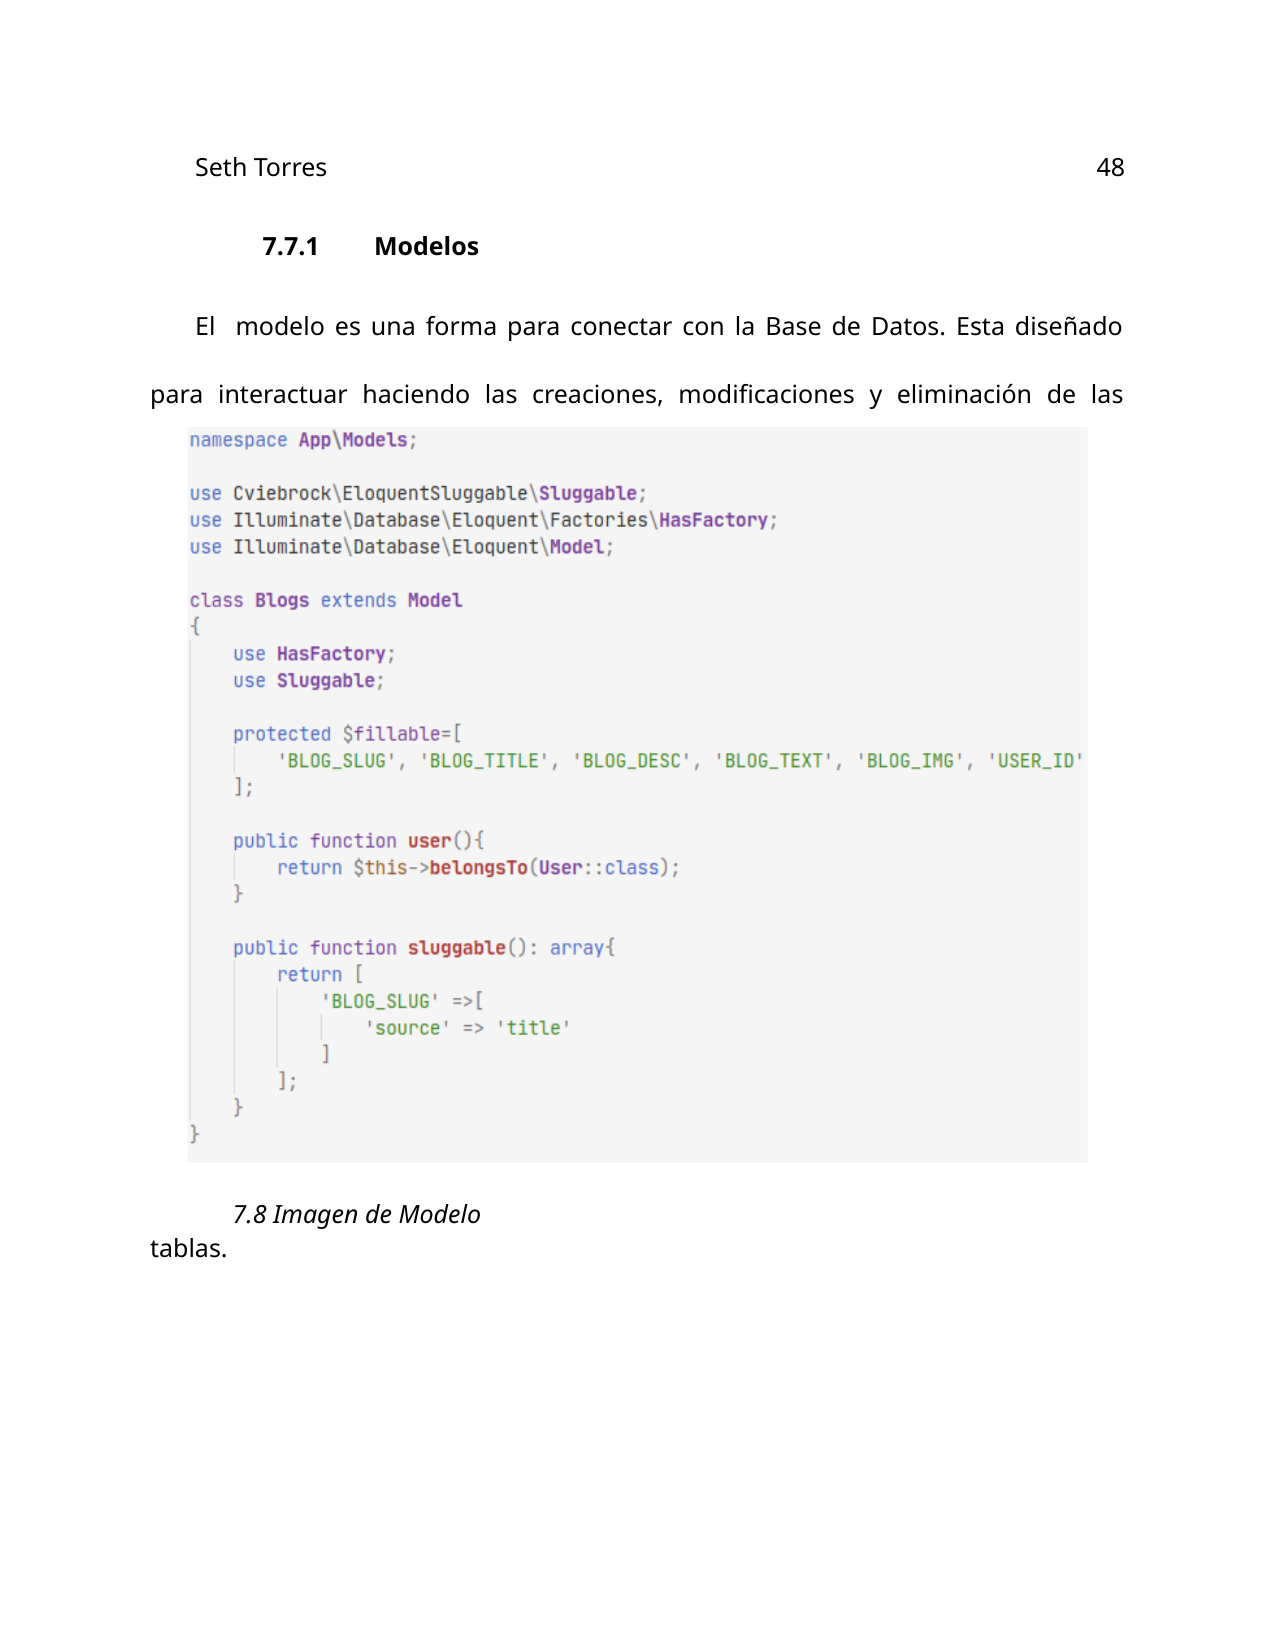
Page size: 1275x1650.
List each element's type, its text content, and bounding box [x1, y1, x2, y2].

picture [187, 427, 1088, 1163]
subtitle Modelos [262, 228, 1125, 262]
text 7.8 Imagen de Modelo [187, 1163, 1087, 1231]
text El modelo es una forma para conectar con la Base de Datos. Esta diseñado para interactuar haciendo las creaciones, modificaciones y eliminación de las tablas. [150, 309, 1125, 1265]
